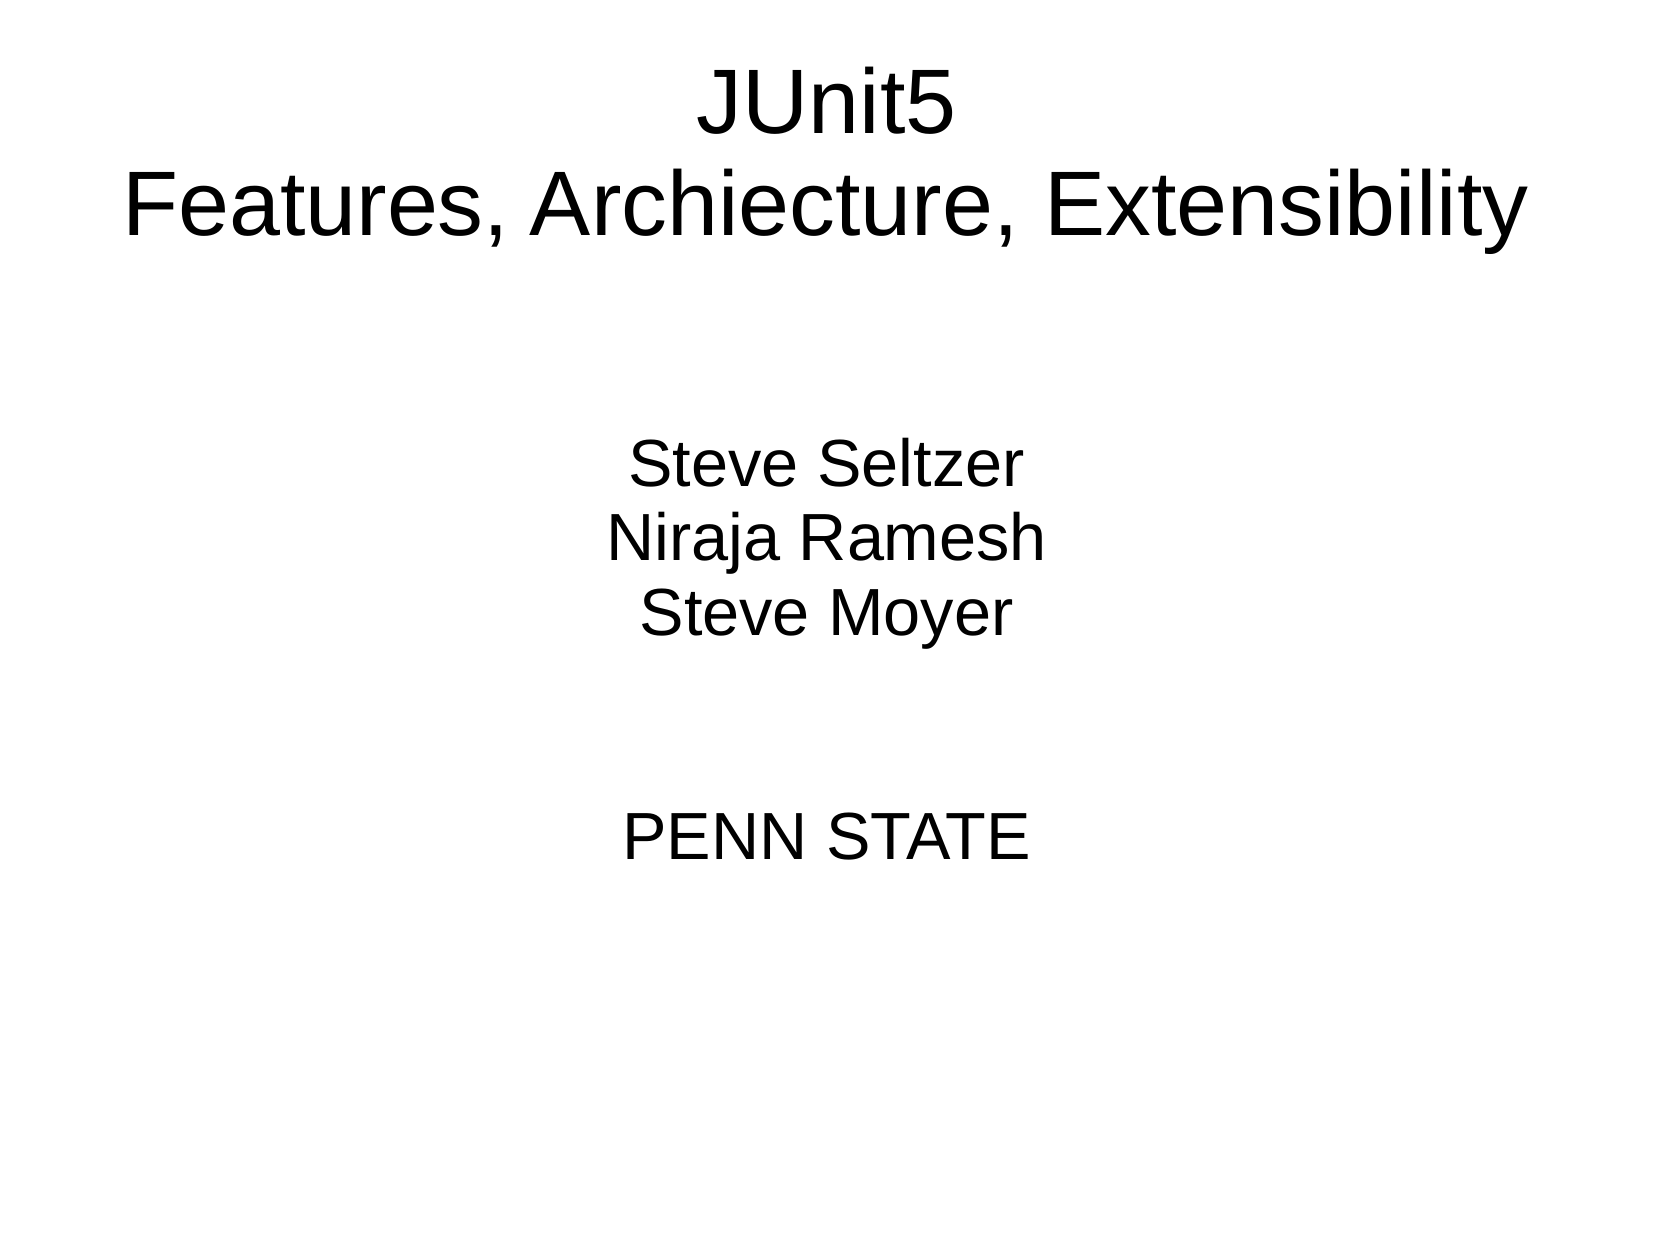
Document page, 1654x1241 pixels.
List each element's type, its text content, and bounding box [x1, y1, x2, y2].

subtitle Steve Seltzer Niraja Ramesh Steve Moyer PENN STATE [82, 290, 1571, 1010]
title JUnit5 Features, Archiecture, Extensibility [82, 49, 1571, 257]
